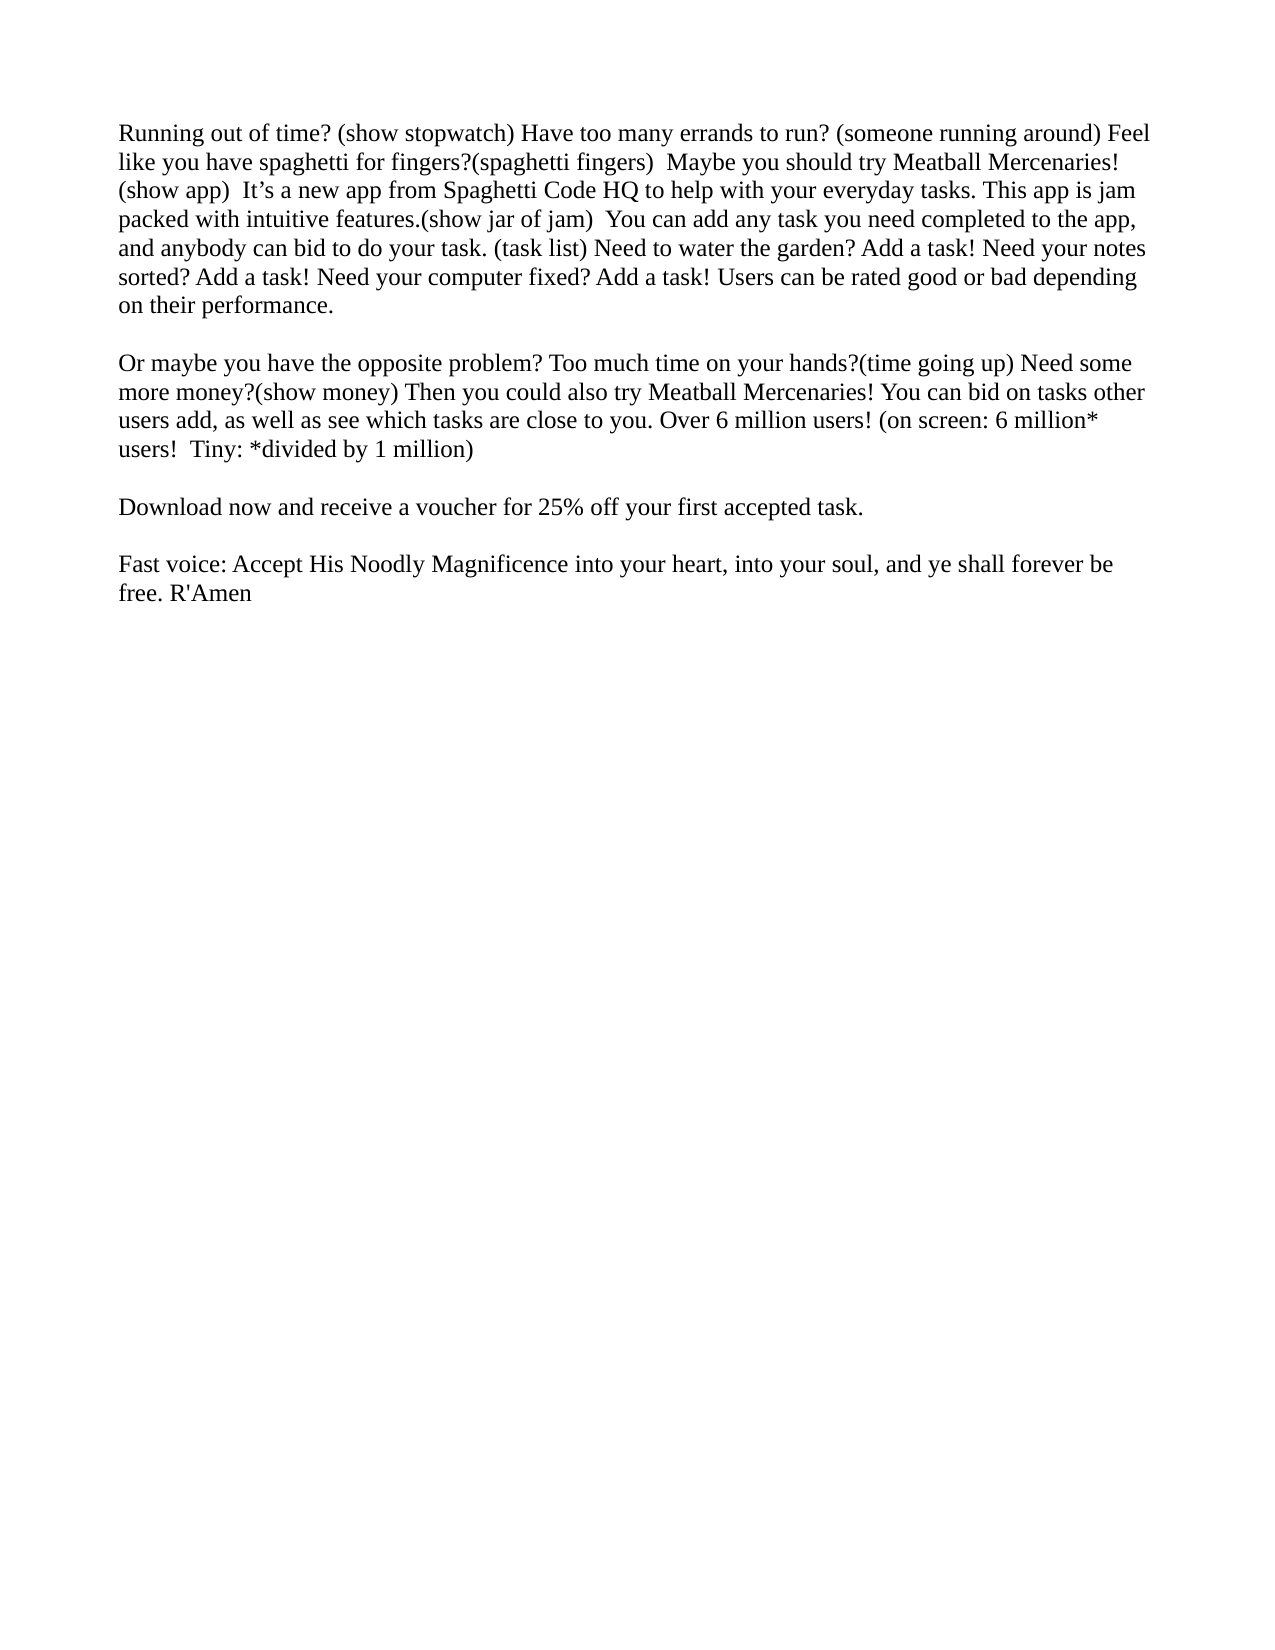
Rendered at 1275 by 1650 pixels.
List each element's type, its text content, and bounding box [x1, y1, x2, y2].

text Or maybe you have the opposite problem? Too much time on your hands?(time going up) Need some more money?(show money) Then you could also try Meatball Mercenaries! You can bid on tasks other users add, as well as see which tasks are close to you. Over 6 million users! (on screen: 6 million* users! Tiny: *divided by 1 million) [118, 348, 1157, 463]
text Fast voice: Accept His Noodly Magnificence into your heart, into your soul, and ye shall forever be free. R'Amen [118, 549, 1157, 607]
text Download now and receive a voucher for 25% off your first accepted task. [118, 492, 1157, 521]
text Running out of time? (show stopwatch) Have too many errands to run? (someone running around) Feel like you have spaghetti for fingers?(spaghetti fingers) Maybe you should try Meatball Mercenaries! (show app) It’s a new app from Spaghetti Code HQ to help with your everyday tasks. This app is jam packed with intuitive features.(show jar of jam) You can add any task you need completed to the app, and anybody can bid to do your task. (task list) Need to water the garden? Add a task! Need your notes sorted? Add a task! Need your computer fixed? Add a task! Users can be rated good or bad depending on their performance. [118, 118, 1157, 319]
